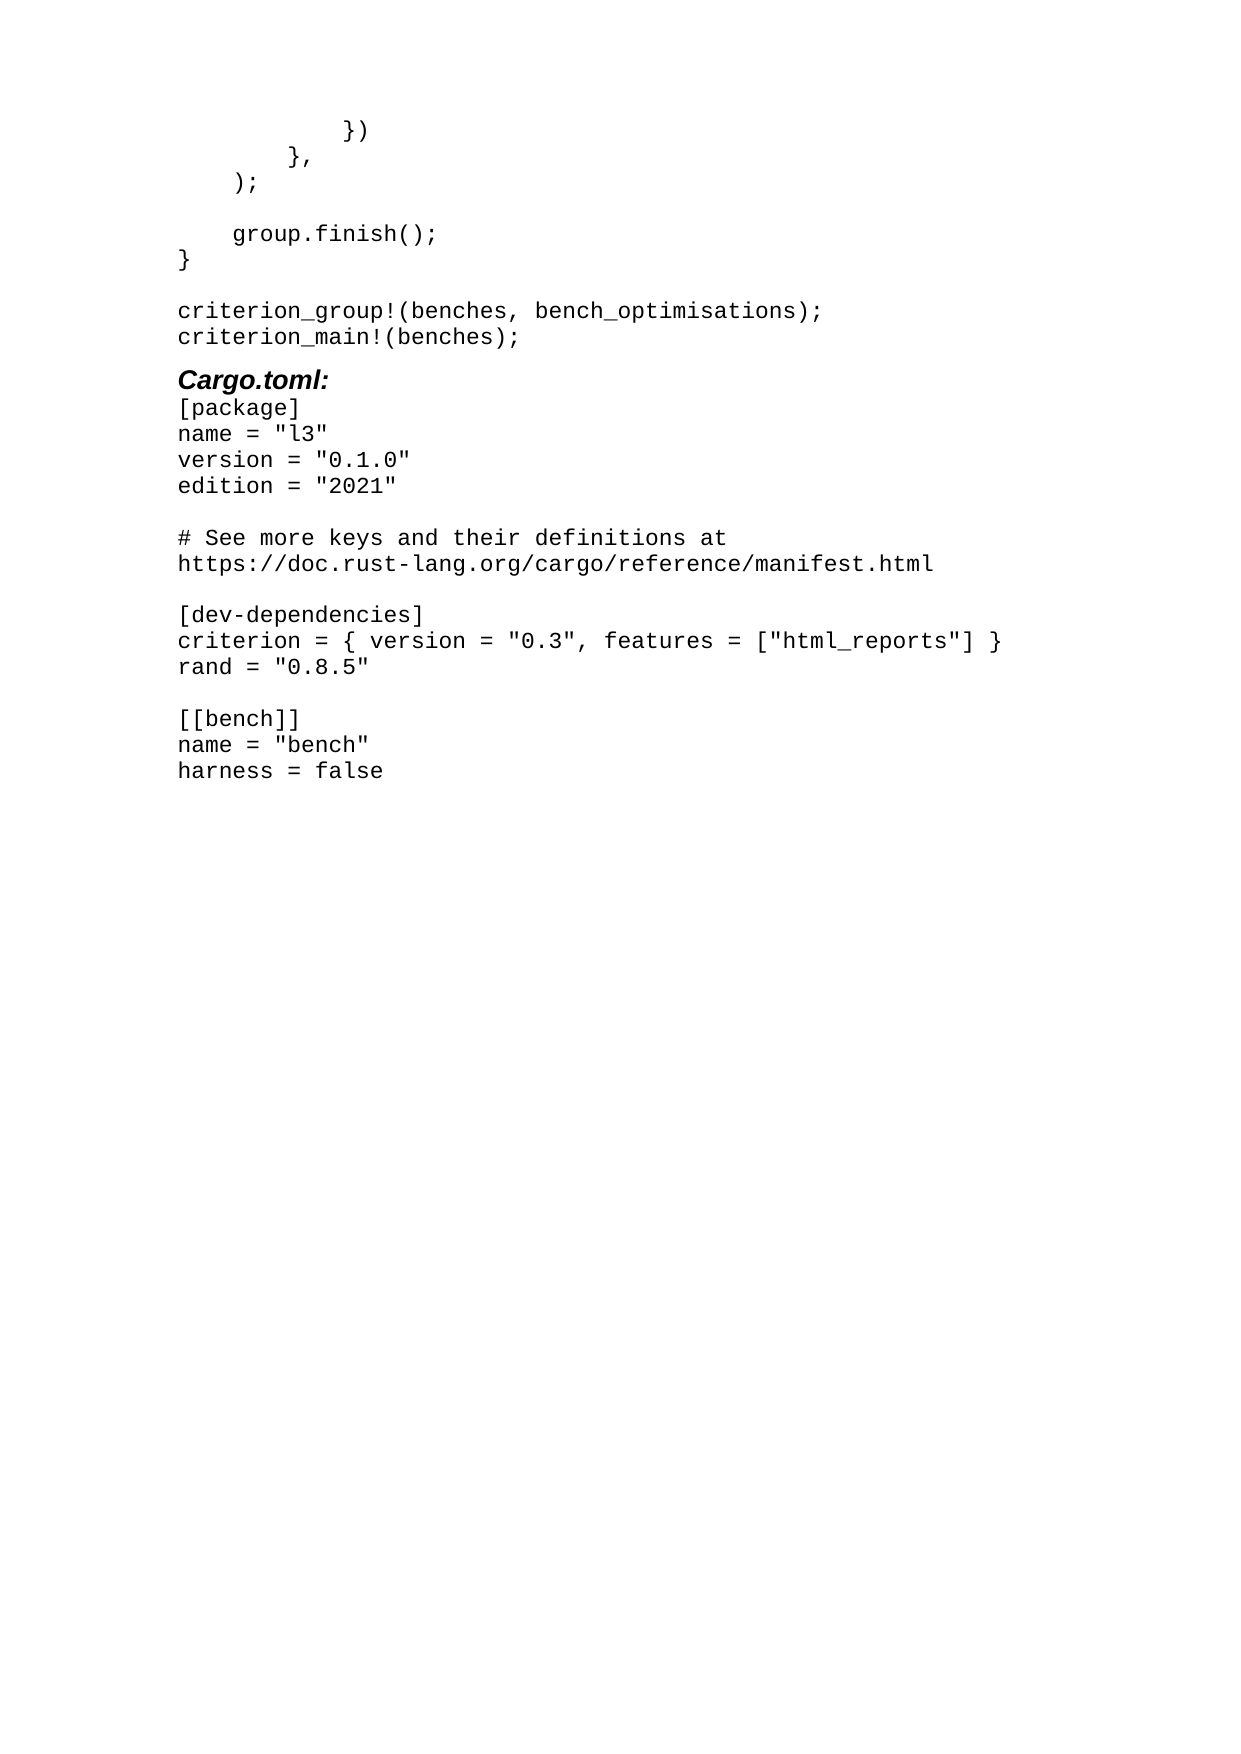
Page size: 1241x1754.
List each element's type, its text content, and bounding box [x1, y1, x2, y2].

text group.finish(); [177, 222, 1152, 248]
subtitle Cargo.toml: [177, 364, 1152, 395]
text rand = "0.8.5" [177, 656, 1152, 682]
text criterion = { version = "0.3", features = ["html_reports"] } [177, 630, 1152, 656]
text # See more keys and their definitions at https://doc.rust-lang.org/cargo/reference/manifest.html [177, 526, 1152, 578]
text ); [177, 170, 1152, 196]
text name = "l3" [177, 422, 1152, 448]
text } [177, 248, 1152, 274]
text [[bench]] [177, 707, 1152, 733]
text }) [177, 118, 1152, 144]
text edition = "2021" [177, 474, 1152, 500]
text criterion_group!(benches, bench_optimisations); [177, 300, 1152, 326]
text version = "0.1.0" [177, 448, 1152, 474]
text [dev-dependencies] [177, 604, 1152, 630]
text }, [177, 144, 1152, 170]
text [package] [177, 396, 1152, 422]
text criterion_main!(benches); [177, 326, 1152, 352]
text name = "bench" [177, 733, 1152, 759]
text harness = false [177, 759, 1152, 785]
